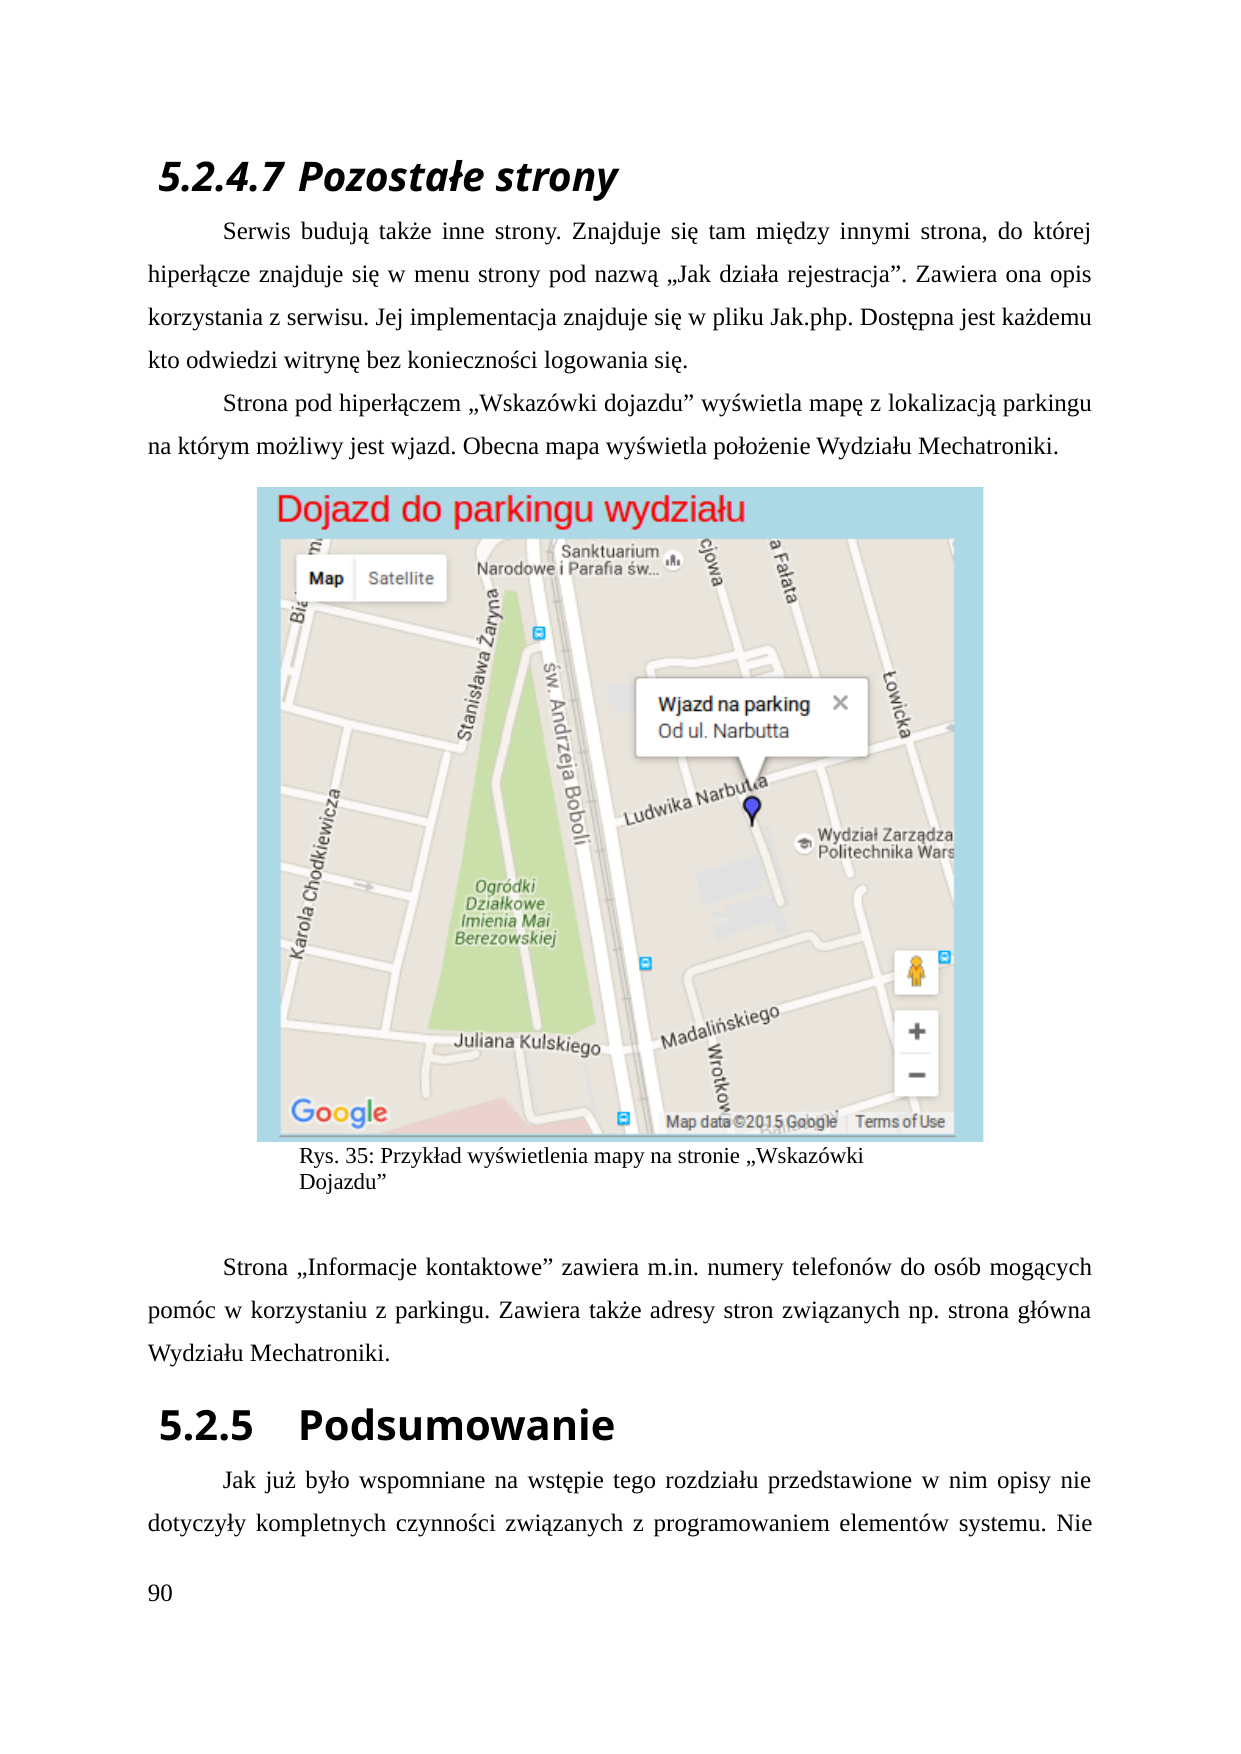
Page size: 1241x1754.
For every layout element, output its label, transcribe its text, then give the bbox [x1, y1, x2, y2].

text Strona pod hiperłączem „Wskazówki dojazdu” wyświetla mapę z lokalizacją parkingu na którym możliwy jest wjazd. Obecna mapa wyświetla położenie Wydziału Mechatroniki. [148, 388, 1093, 460]
text Serwis budują także inne strony. Znajduje się tam między innymi strona, do której hiperłącze znajduje się w menu strony pod nazwą „Jak działa rejestracja”. Zawiera ona opis korzystania z serwisu. Jej implementacja znajduje się w pliku Jak.php. Dostępna jest każdemu kto odwiedzi witrynę bez konieczności logowania się. [148, 216, 1093, 374]
subtitle Podsumowanie [148, 1396, 1093, 1453]
text Jak już było wspomniane na wstępie tego rozdziału przedstawione w nim opisy nie dotyczyły kompletnych czynności związanych z programowaniem elementów systemu. Nie [148, 1465, 1093, 1537]
picture [256, 487, 984, 1142]
text Strona „Informacje kontaktowe” zawiera m.in. numery telefonów do osób mogących pomóc w korzystaniu z parkingu. Zawiera także adresy stron związanych np. strona główna Wydziału Mechatroniki. [148, 1252, 1093, 1367]
subtitle Pozostałe strony [148, 148, 1093, 203]
text Rys. 35: Przykład wyświetlenia mapy na stronie „Wskazówki Dojazdu” [299, 1142, 941, 1194]
